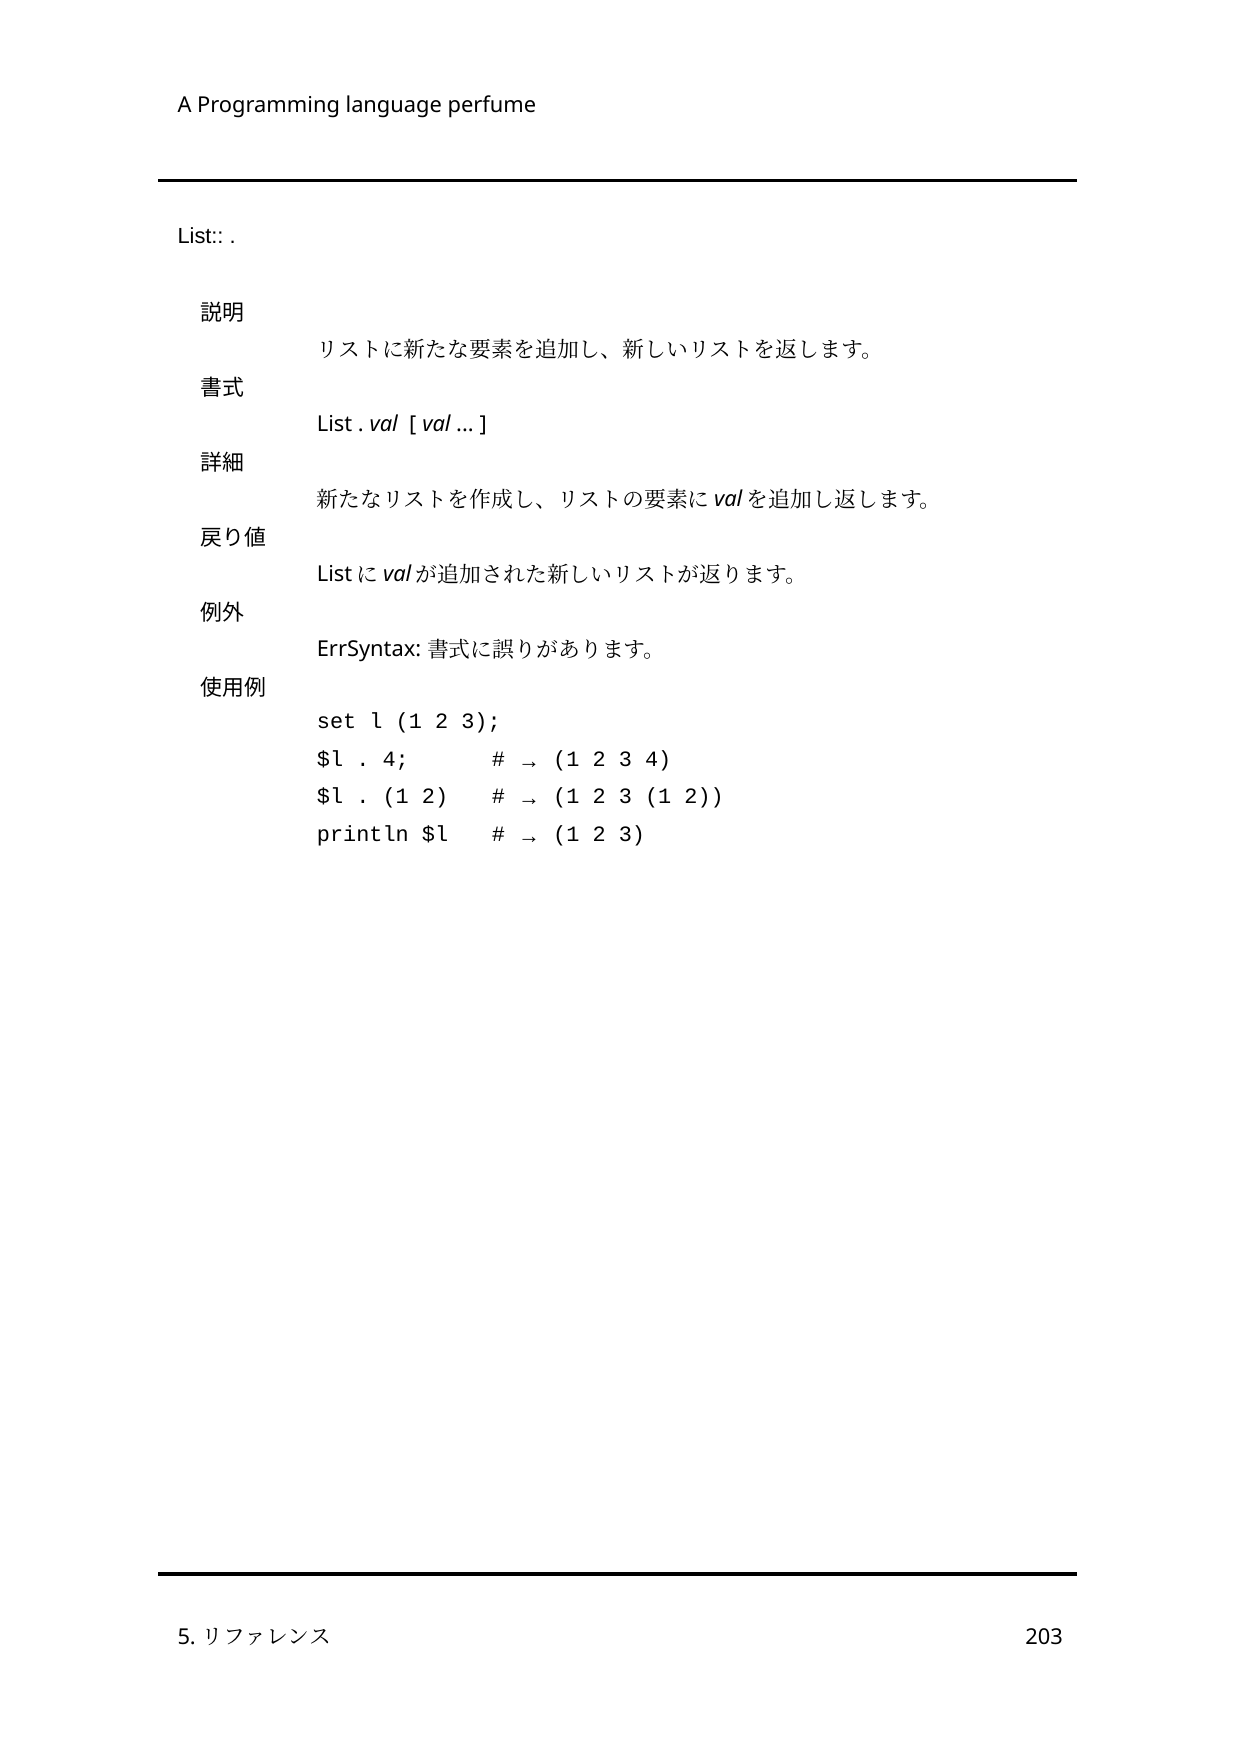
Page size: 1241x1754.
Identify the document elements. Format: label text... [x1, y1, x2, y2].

subtitle List:: . [177, 217, 1063, 254]
table_cell 詳細 [200, 442, 317, 517]
table_cell List . val [ val ... ] [317, 367, 1063, 442]
table_header リストに新たな要素を追加し、新しいリストを返します。 [317, 292, 1063, 367]
table_cell 例外 [200, 592, 317, 667]
table_cell 戻り値 [200, 517, 317, 592]
table_cell 新たなリストを作成し、リストの要素にvalを追加し返します。 [317, 442, 1063, 517]
table_cell ErrSyntax: 書式に誤りがあります。 [317, 592, 1063, 667]
table_cell Listにvalが追加された新しいリストが返ります。 [317, 517, 1063, 592]
table_cell 書式 [200, 367, 317, 442]
table_cell set l (1 2 3); $l . 4; # → (1 2 3 4) $l . (1 2) # → (1 2 3 (1 2)) println $l # → (1 2 3) [317, 667, 1063, 854]
table_header 説明 [200, 292, 317, 367]
table_cell 使用例 [200, 667, 317, 854]
